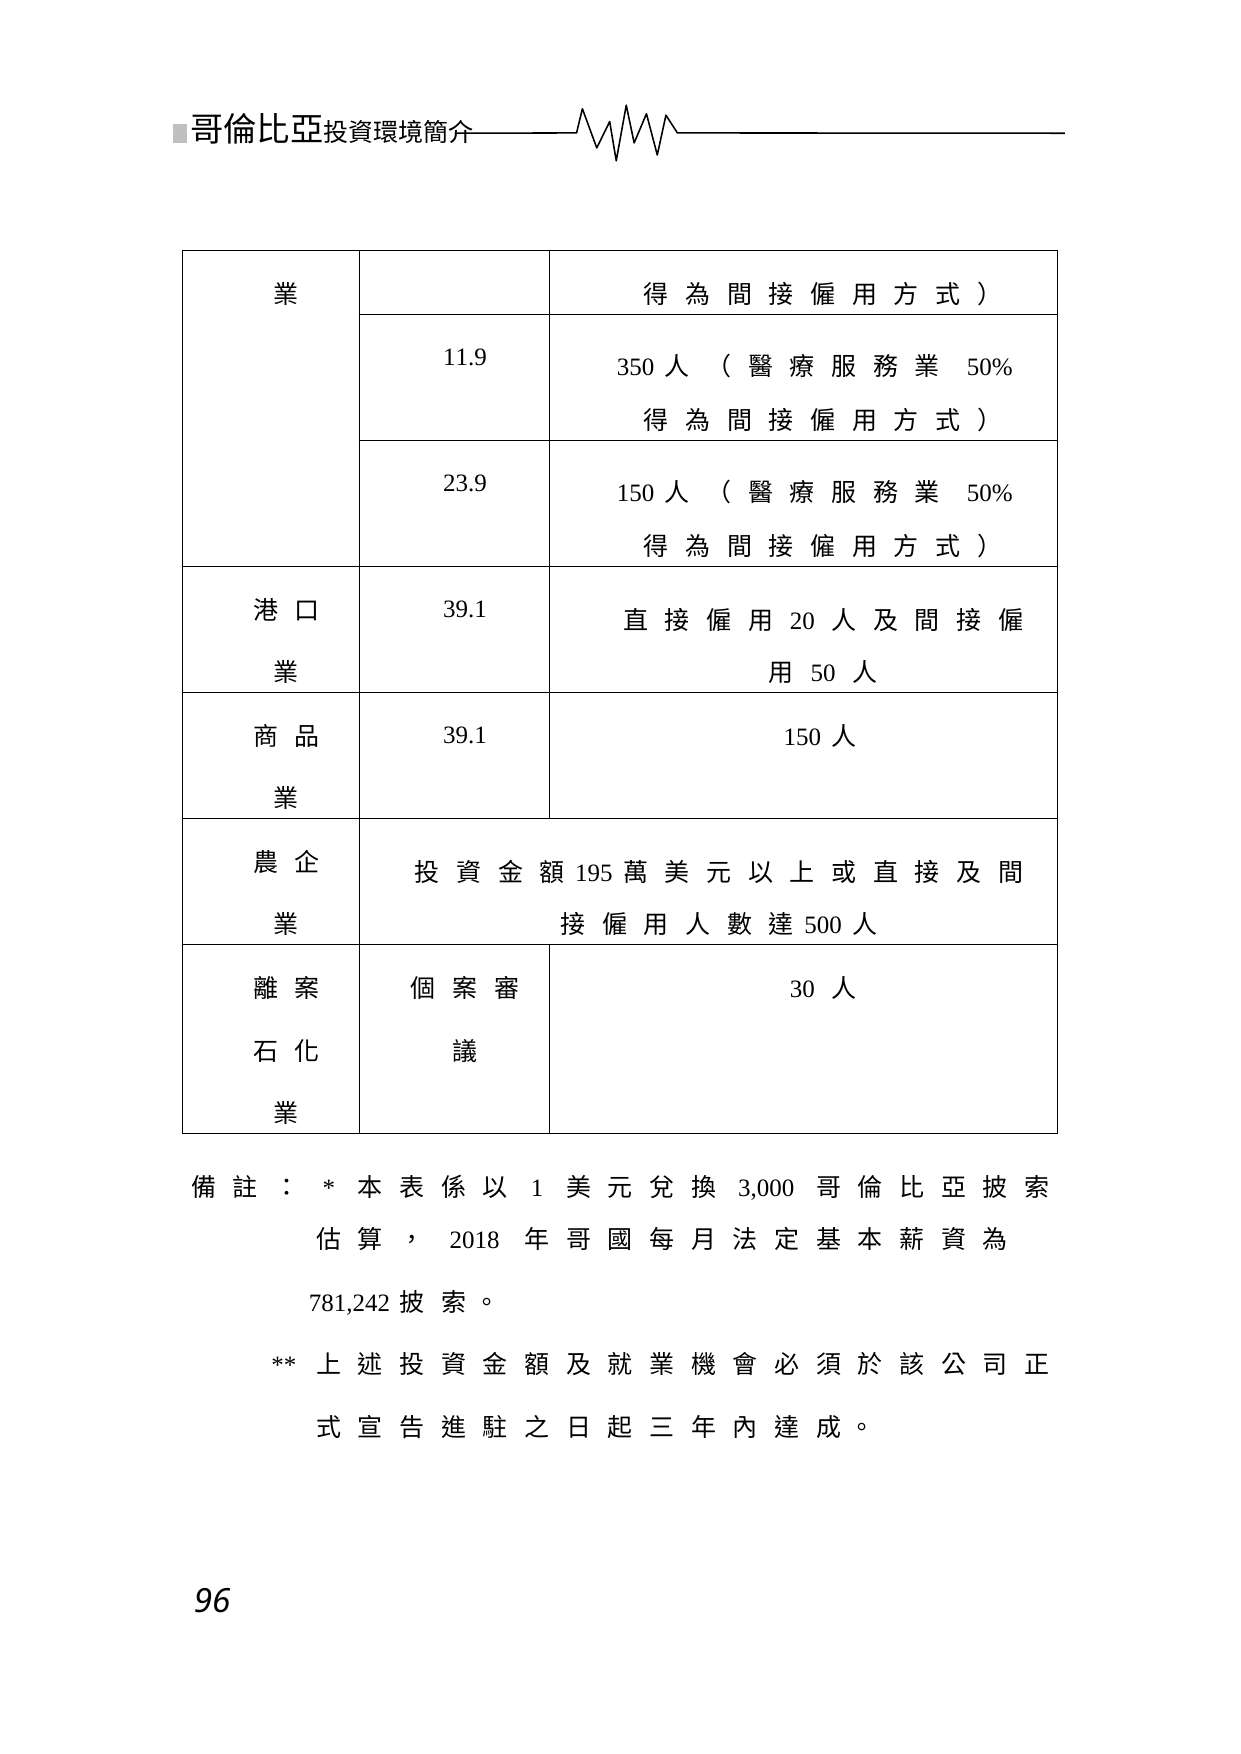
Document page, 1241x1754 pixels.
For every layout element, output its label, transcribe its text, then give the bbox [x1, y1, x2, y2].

table_cell [360, 251, 549, 314]
table_cell 150人 [550, 693, 1057, 818]
table_cell 港口業 [183, 567, 359, 692]
table_cell 150人（醫療服務業50%得為間接僱用方式） [550, 441, 1057, 566]
table_cell 個案審議 [360, 945, 549, 1132]
table_cell 得為間接僱用方式） [550, 251, 1057, 314]
table_cell 業 [183, 251, 359, 566]
table_cell 11.9 [360, 315, 549, 440]
table_cell 直接僱用20人及間接僱用50人 [550, 567, 1057, 692]
table_cell 350人（醫療服務業50%得為間接僱用方式） [550, 315, 1057, 440]
table_cell 39.1 [360, 693, 549, 818]
table_cell 投資金額195萬美元以上或直接及間接僱用人數達500人 [360, 819, 1057, 944]
table_cell 23.9 [360, 441, 549, 566]
table_cell 農企業 [183, 819, 359, 944]
table_cell 離案石化業 [183, 945, 359, 1132]
table_cell 商品業 [183, 693, 359, 818]
table_cell 30人 [550, 945, 1057, 1132]
text ** 上述投資金額及就業機會必須於該公司正式宣告進駐之日起三年內達成。 [256, 1321, 1058, 1446]
text 備註：*本表係以1美元兌換3,000哥倫比亞披索估算，2018年哥國每月法定基本薪資為781,242披索。 [177, 1133, 1058, 1321]
table_cell 39.1 [360, 567, 549, 692]
